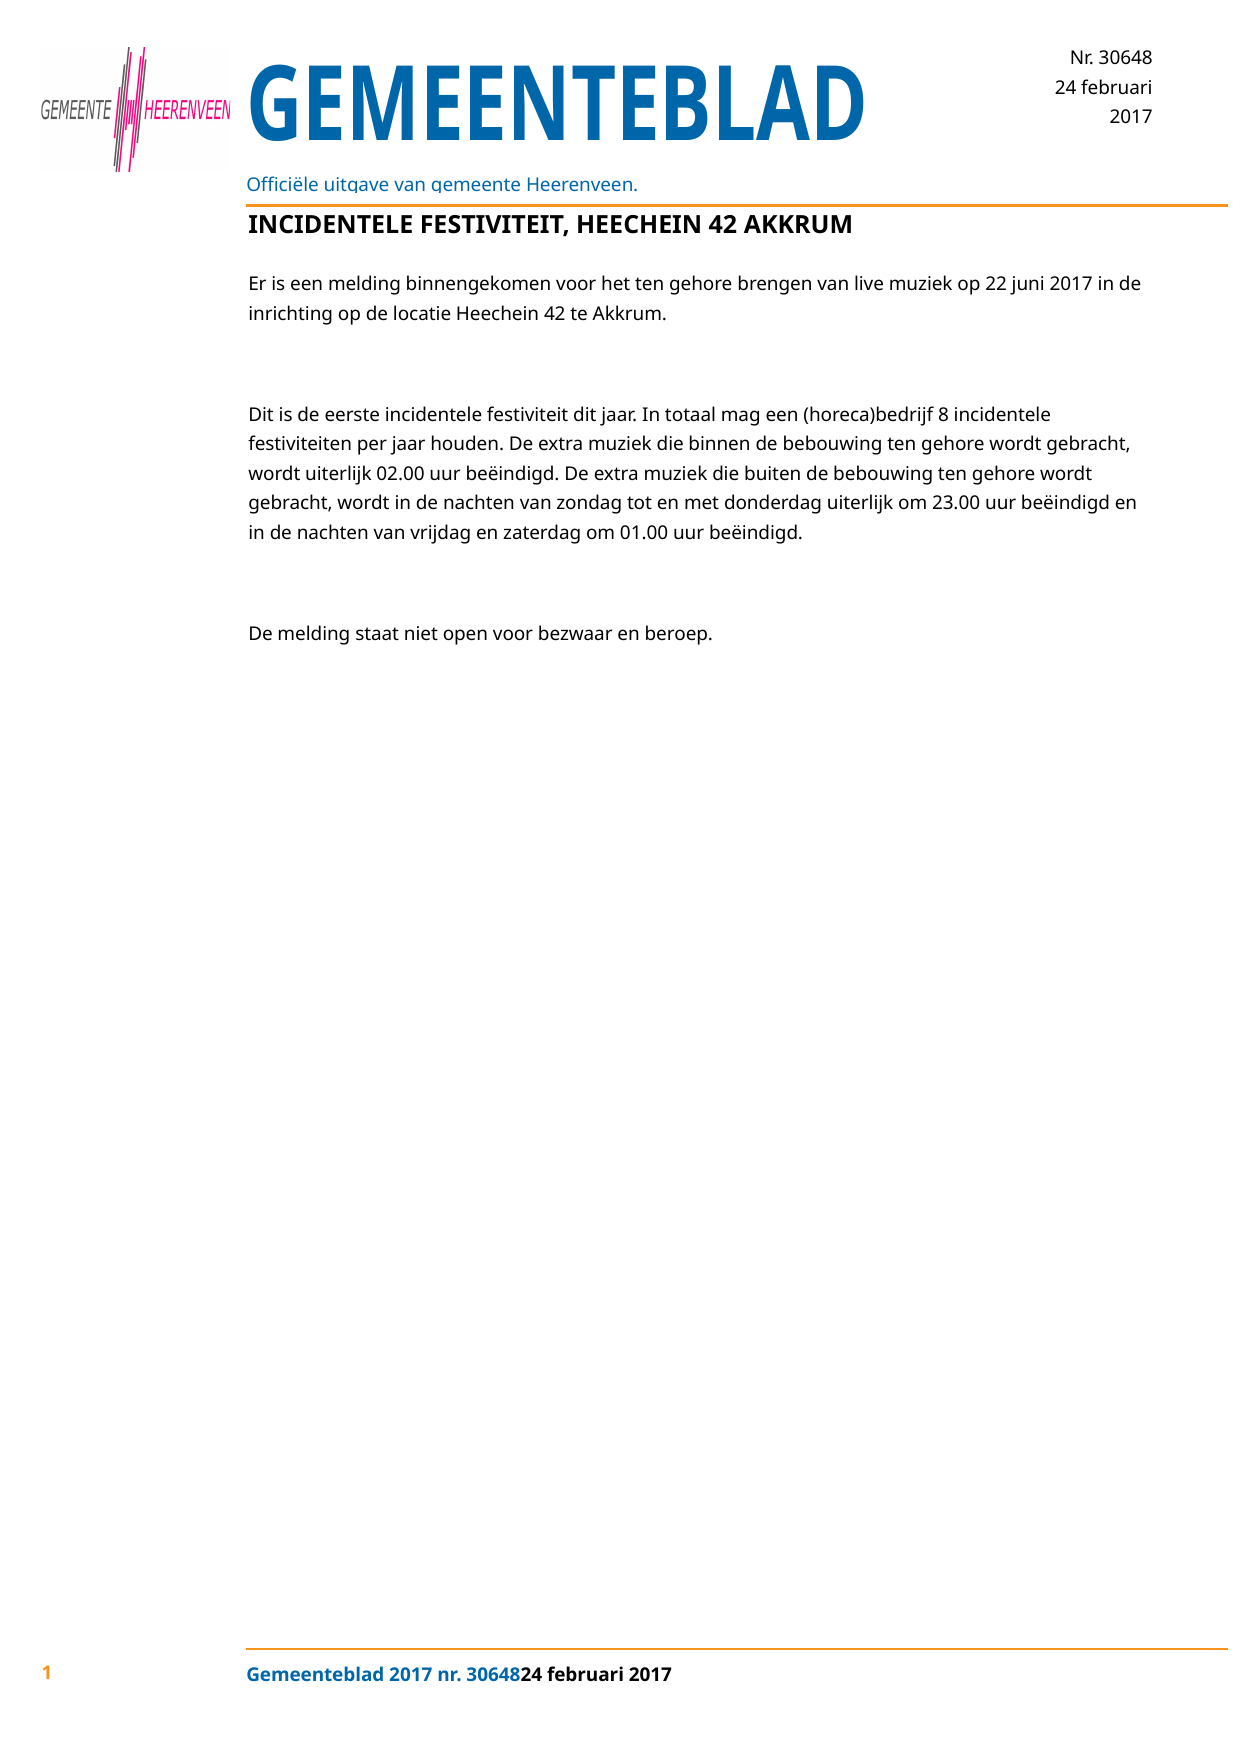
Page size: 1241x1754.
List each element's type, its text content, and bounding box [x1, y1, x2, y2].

picture [41, 47, 231, 172]
text INCIDENTELE FESTIVITEIT, HEECHEIN 42 AKKRUM [248, 207, 1152, 241]
text De melding staat niet open voor bezwaar en beroep. [248, 620, 1152, 646]
text Er is een melding binnengekomen voor het ten gehore brengen van live muziek op 22 juni 2017 in de inrichting op de locatie Heechein 42 te Akkrum. [248, 270, 1152, 326]
text Dit is de eerste incidentele festiviteit dit jaar. In totaal mag een (horeca)bedrijf 8 incidentele festiviteiten per jaar houden. De extra muziek die binnen de bebouwing ten gehore wordt gebracht, wordt uiterlijk 02.00 uur beëindigd. De extra muziek die buiten de bebouwing ten gehore wordt gebracht, wordt in de nachten van zondag tot en met donderdag uiterlijk om 23.00 uur beëindigd en in de nachten van vrijdag en zaterdag om 01.00 uur beëindigd. [248, 401, 1152, 545]
